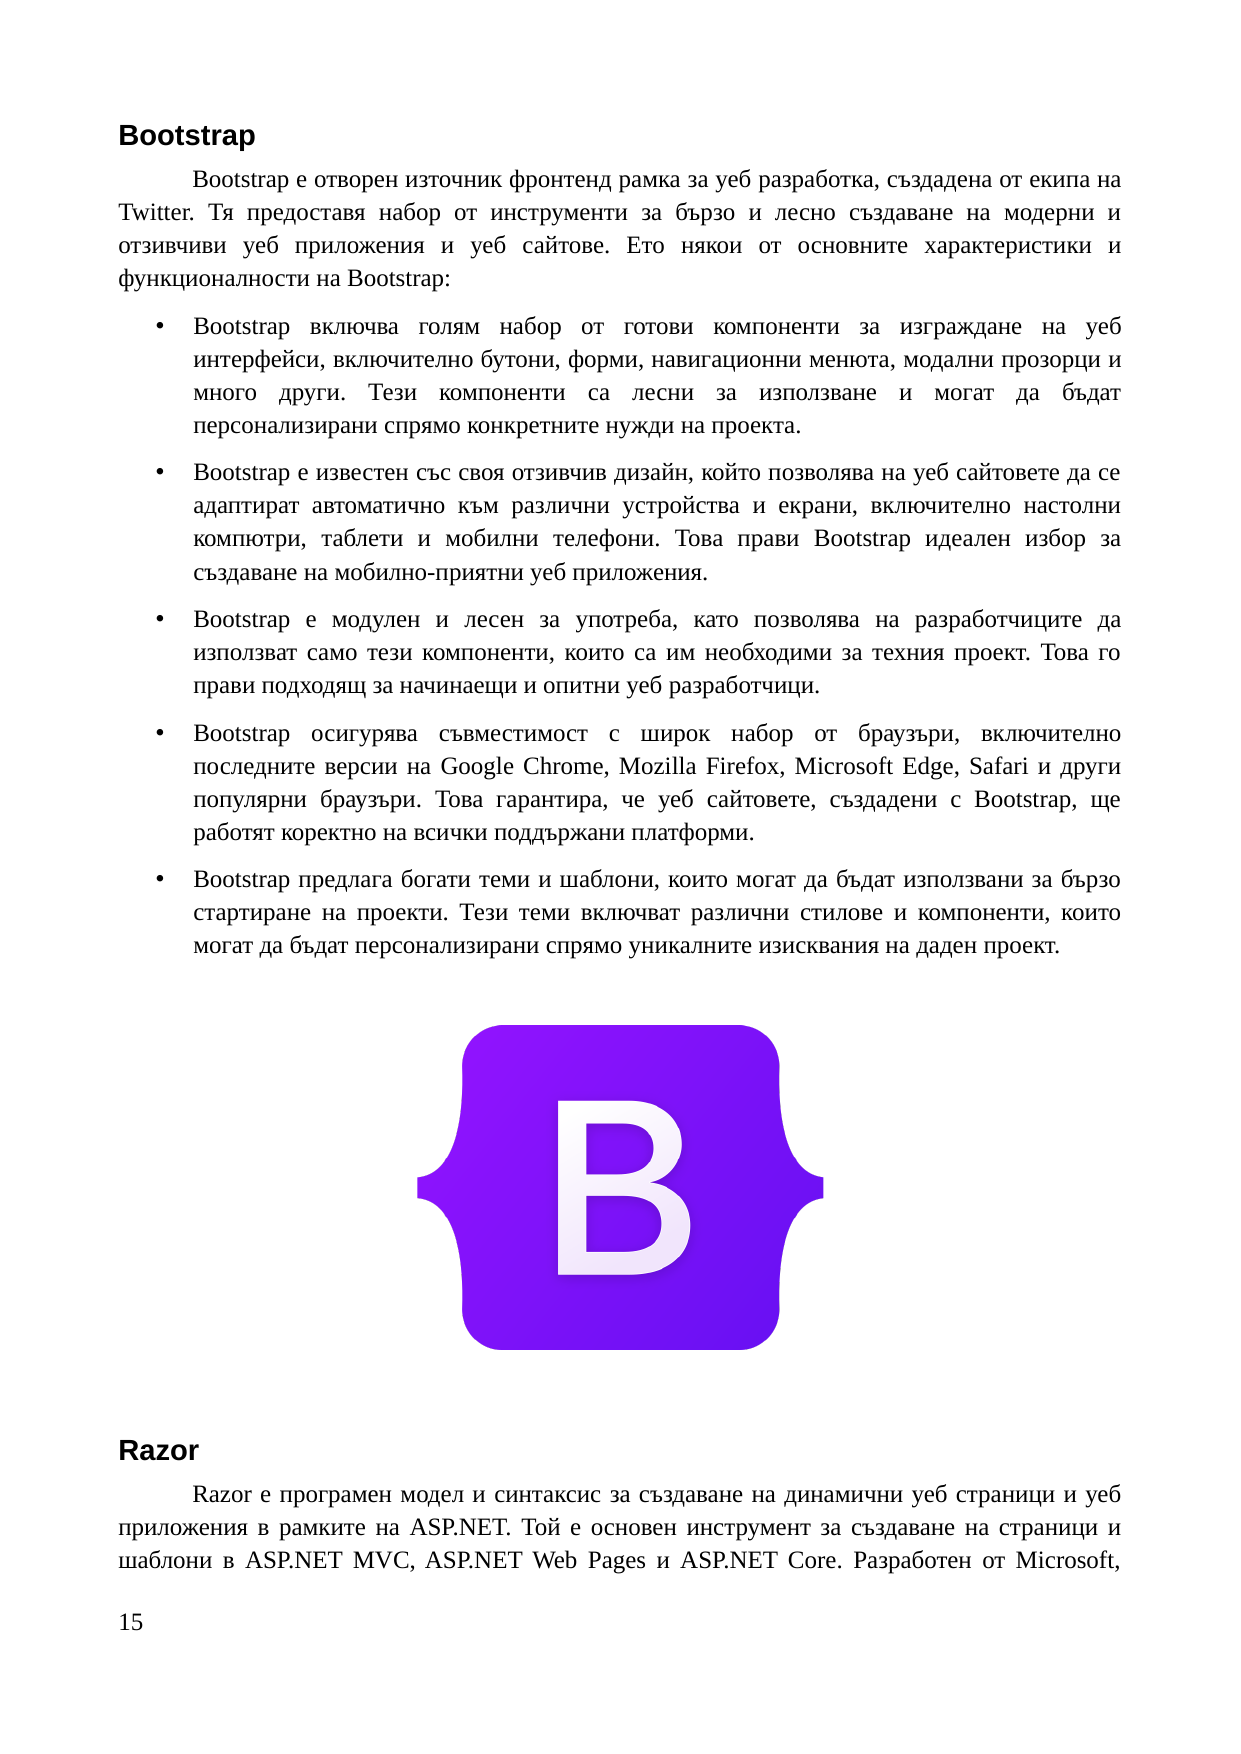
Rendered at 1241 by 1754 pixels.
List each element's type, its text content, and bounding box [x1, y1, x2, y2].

list Bootstrap е известен със своя отзивчив дизайн, който позволява на уеб сайтовете да се адаптират автоматично към различни устройства и екрани, включително настолни компютри, таблети и мобилни телефони. Това прави Bootstrap идеален избор за създаване на мобилно-приятни уеб приложения. [156, 457, 1122, 585]
picture [417, 1025, 824, 1350]
subtitle Razor [118, 1433, 1122, 1466]
text Razor е програмен модел и синтаксис за създаване на динамични уеб страници и уеб приложения в рамките на ASP.NET. Той е основен инструмент за създаване на страници и шаблони в ASP.NET MVC, ASP.NET Web Pages и ASP.NET Core. Разработен от Microsoft, [118, 1479, 1122, 1573]
list Bootstrap е модулен и лесен за употреба, като позволява на разработчиците да използват само тези компоненти, които са им необходими за техния проект. Това го прави подходящ за начинаещи и опитни уеб разработчици. [156, 604, 1122, 699]
text Bootstrap е отворен източник фронтенд рамка за уеб разработка, създадена от екипа на Twitter. Тя предоставя набор от инструменти за бързо и лесно създаване на модерни и отзивчиви уеб приложения и уеб сайтове. Ето някои от основните характеристики и функционалности на Bootstrap: [118, 164, 1122, 292]
subtitle Bootstrap [118, 118, 1122, 152]
list Bootstrap включва голям набор от готови компоненти за изграждане на уеб интерфейси, включително бутони, форми, навигационни менюта, модални прозорци и много други. Тези компоненти са лесни за използване и могат да бъдат персонализирани спрямо конкретните нужди на проекта. [156, 311, 1122, 439]
list Bootstrap предлага богати теми и шаблони, които могат да бъдат използвани за бързо стартиране на проекти. Тези теми включват различни стилове и компоненти, които могат да бъдат персонализирани спрямо уникалните изисквания на даден проект. [156, 864, 1122, 959]
list Bootstrap осигурява съвместимост с широк набор от браузъри, включително последните версии на Google Chrome, Mozilla Firefox, Microsoft Edge, Safari и други популярни браузъри. Това гарантира, че уеб сайтовете, създадени с Bootstrap, ще работят коректно на всички поддържани платформи. [156, 718, 1122, 846]
